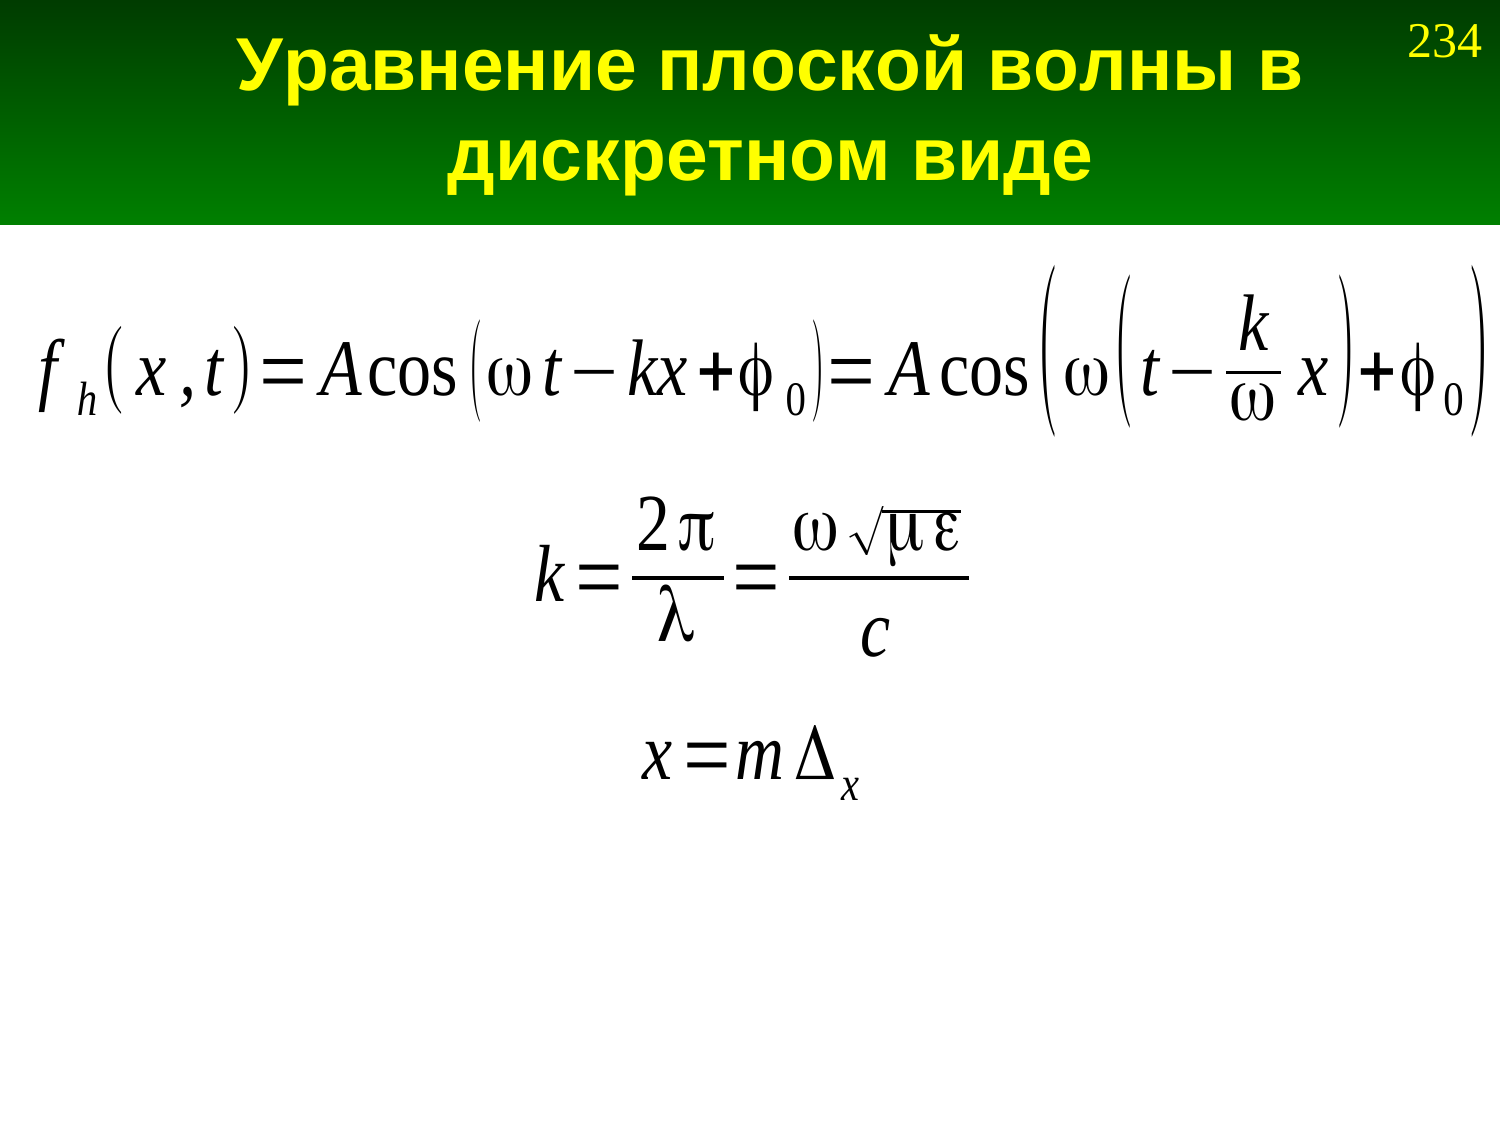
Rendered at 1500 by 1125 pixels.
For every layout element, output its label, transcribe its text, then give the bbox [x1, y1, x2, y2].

chart [8, 259, 1500, 442]
chart [513, 479, 987, 674]
title Уравнение плоской волны в дискретном виде [100, 7, 1441, 204]
chart [620, 708, 880, 813]
